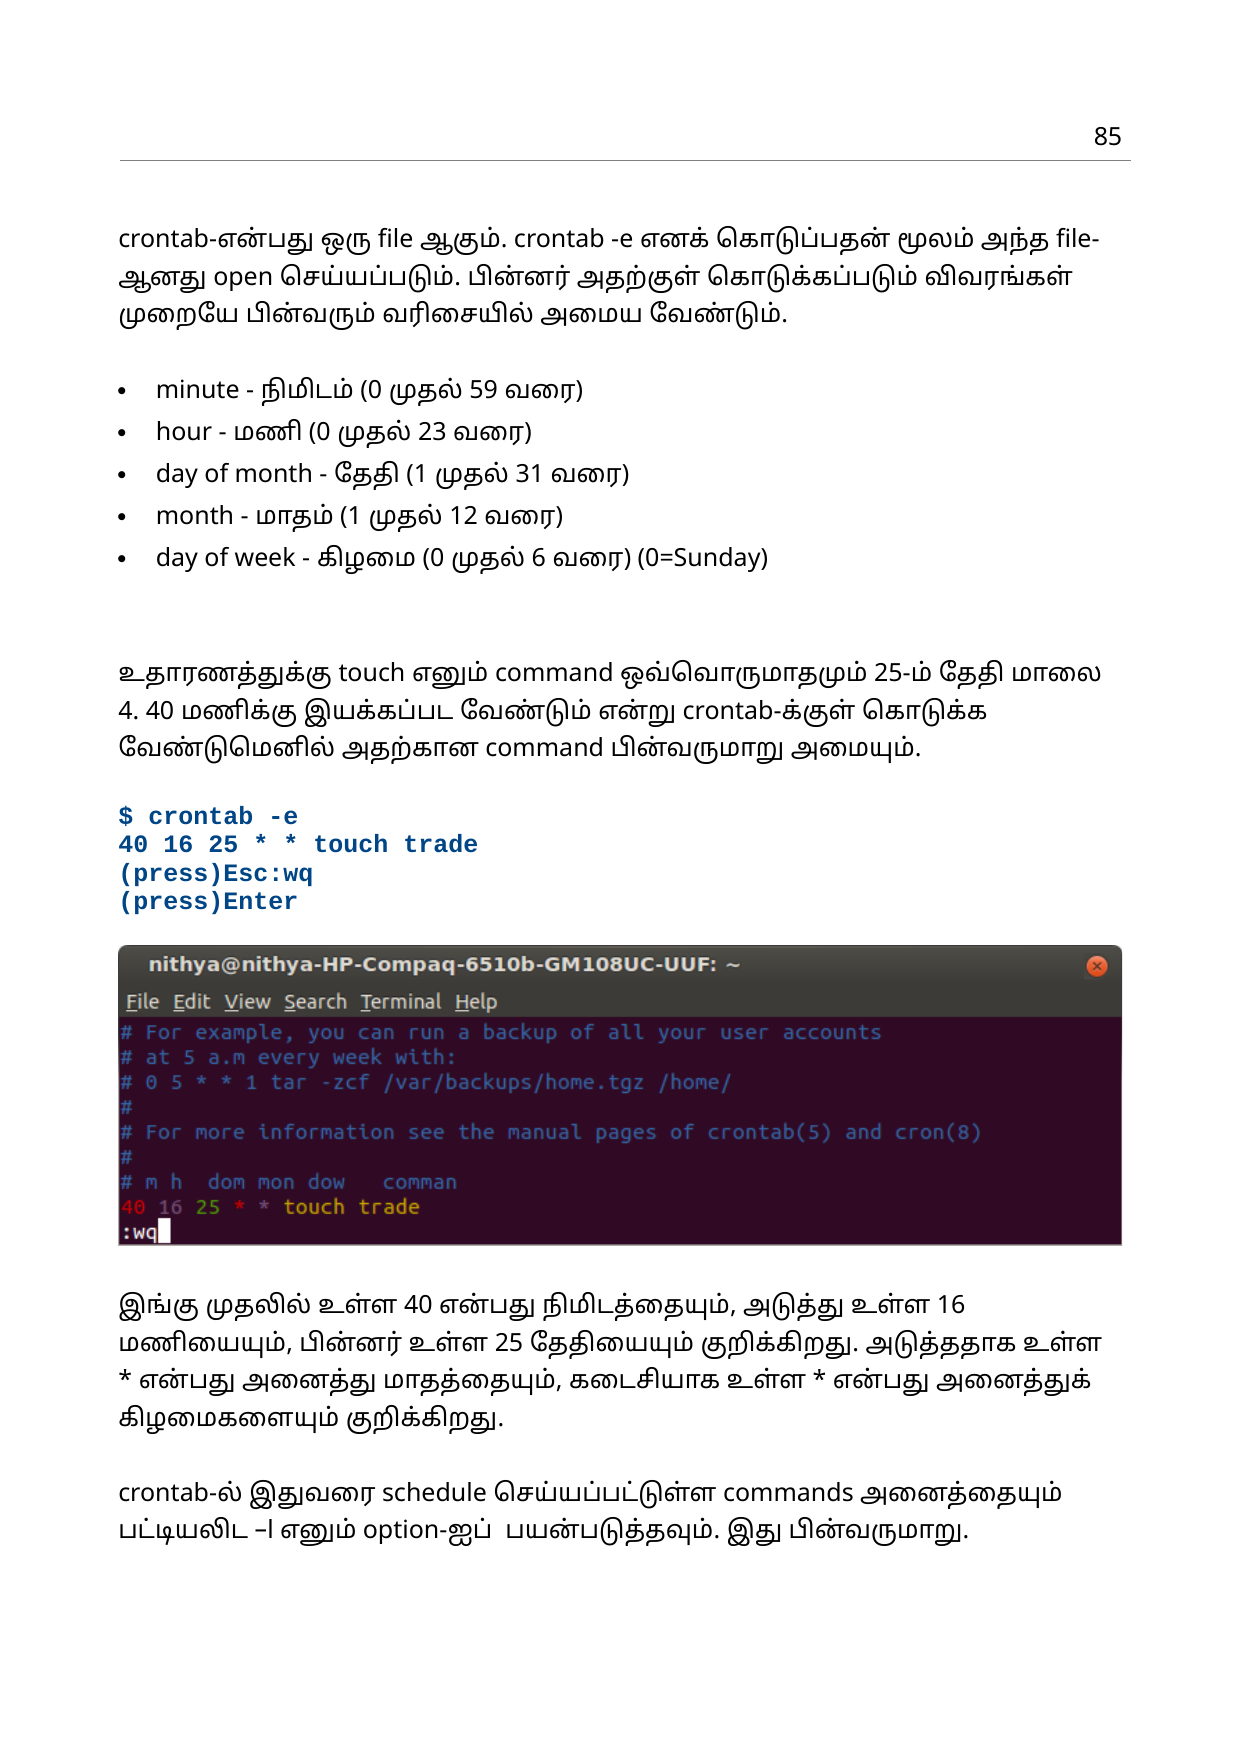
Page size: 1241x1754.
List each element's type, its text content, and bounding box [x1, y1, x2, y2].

text உதாரணத்துக்கு touch எனும் command ஒவ்வொருமாதமும் 25-ம் தேதி மாலை 4. 40 மணிக்கு இயக்கப்பட வேண்டும் என்று crontab-க்குள் கொடுக்க வேண்டுமெனில் அதற்கான command பின்வருமாறு அமையும். [118, 653, 1122, 766]
list minute - நிமிடம் (0 முதல் 59 வரை) [118, 372, 1122, 408]
text இங்கு முதலில் உள்ள 40 என்பது நிமிடத்தையும், அடுத்து உள்ள 16 மணியையும், பின்னர் உள்ள 25 தேதியையும் குறிக்கிறது. அடுத்ததாக உள்ள * என்பது அனைத்து மாதத்தையும், கடைசியாக உள்ள * என்பது அனைத்துக் கிழமைகளையும் குறிக்கிறது. [118, 1286, 1122, 1436]
text crontab-ல் இதுவரை schedule செய்யப்பட்டுள்ள commands அனைத்தையும் பட்டியலிட –l எனும் option-ஐப் பயன்படுத்தவும். இது பின்வருமாறு. [118, 1473, 1122, 1548]
text $ crontab -e 40 16 25 * * touch trade (press)Esc:wq [118, 803, 1122, 888]
list hour - மணி (0 முதல் 23 வரை) [118, 414, 1122, 450]
text crontab-என்பது ஒரு file ஆகும். crontab -e எனக் கொடுப்பதன் மூலம் அந்த file-ஆனது open செய்யப்படும். பின்னர் அதற்குள் கொடுக்கப்படும் விவரங்கள் முறையே பின்வரும் வரிசையில் அமைய வேண்டும். [118, 219, 1122, 332]
picture [118, 945, 1123, 1246]
list day of month - தேதி (1 முதல் 31 வரை) [118, 456, 1122, 492]
list month - மாதம் (1 முதல் 12 வரை) [118, 498, 1122, 534]
list day of week - கிழமை (0 முதல் 6 வரை) (0=Sunday) [118, 539, 1122, 576]
text (press)Enter [118, 888, 1122, 917]
